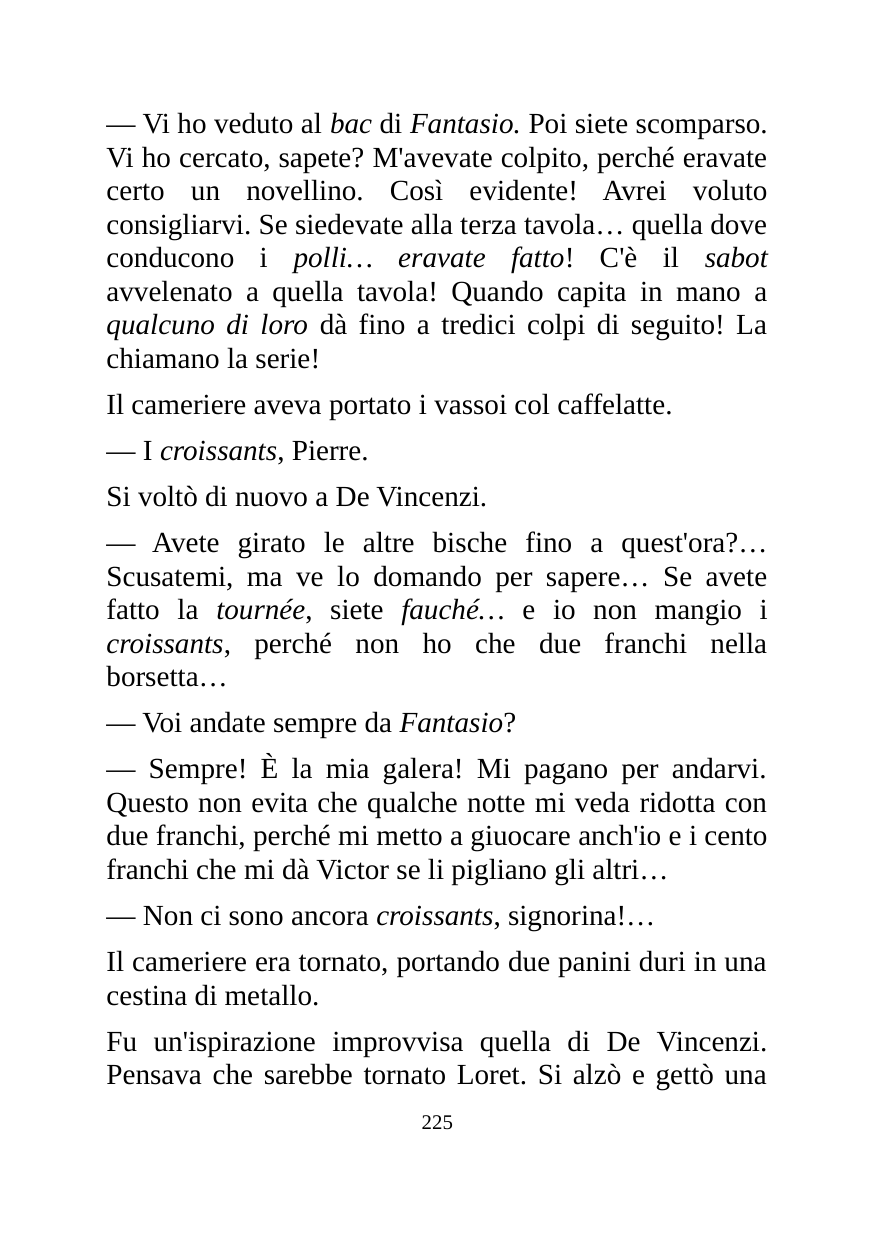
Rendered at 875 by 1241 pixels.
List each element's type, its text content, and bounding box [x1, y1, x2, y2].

text — Avete girato le altre bische fino a quest'ora?… Scusatemi, ma ve lo domando per sapere… Se avete fatto la tournée, siete fauché… e io non mangio i croissants, perché non ho che due franchi nella borsetta… [106, 525, 768, 693]
text Il cameriere aveva portato i vassoi col caffelatte. [106, 387, 768, 421]
text Il cameriere era tornato, portando due panini duri in una cestina di metallo. [106, 944, 768, 1011]
text Fu un'ispirazione improvvisa quella di De Vincenzi. Pensava che sarebbe tornato Loret. Si alzò e gettò una [106, 1024, 768, 1091]
text — I croissants, Pierre. [106, 433, 768, 467]
text — Voi andate sempre da Fantasio? [106, 705, 768, 739]
text Si voltò di nuovo a De Vincenzi. [106, 479, 768, 513]
text — Sempre! È la mia galera! Mi pagano per andarvi. Questo non evita che qualche notte mi veda ridotta con due franchi, perché mi metto a giuocare anch'io e i cento franchi che mi dà Victor se li pigliano gli altri… [106, 751, 768, 886]
text — Vi ho veduto al bac di Fantasio. Poi siete scomparso. Vi ho cercato, sapete? M'avevate colpito, perché eravate certo un novellino. Così evidente! Avrei voluto consigliarvi. Se siedevate alla terza tavola… quella dove conducono i polli… eravate fatto! C'è il sabot avvelenato a quella tavola! Quando capita in mano a qualcuno di loro dà fino a tredici colpi di seguito! La chiamano la serie! [106, 106, 768, 374]
text — Non ci sono ancora croissants, signorina!… [106, 898, 768, 932]
